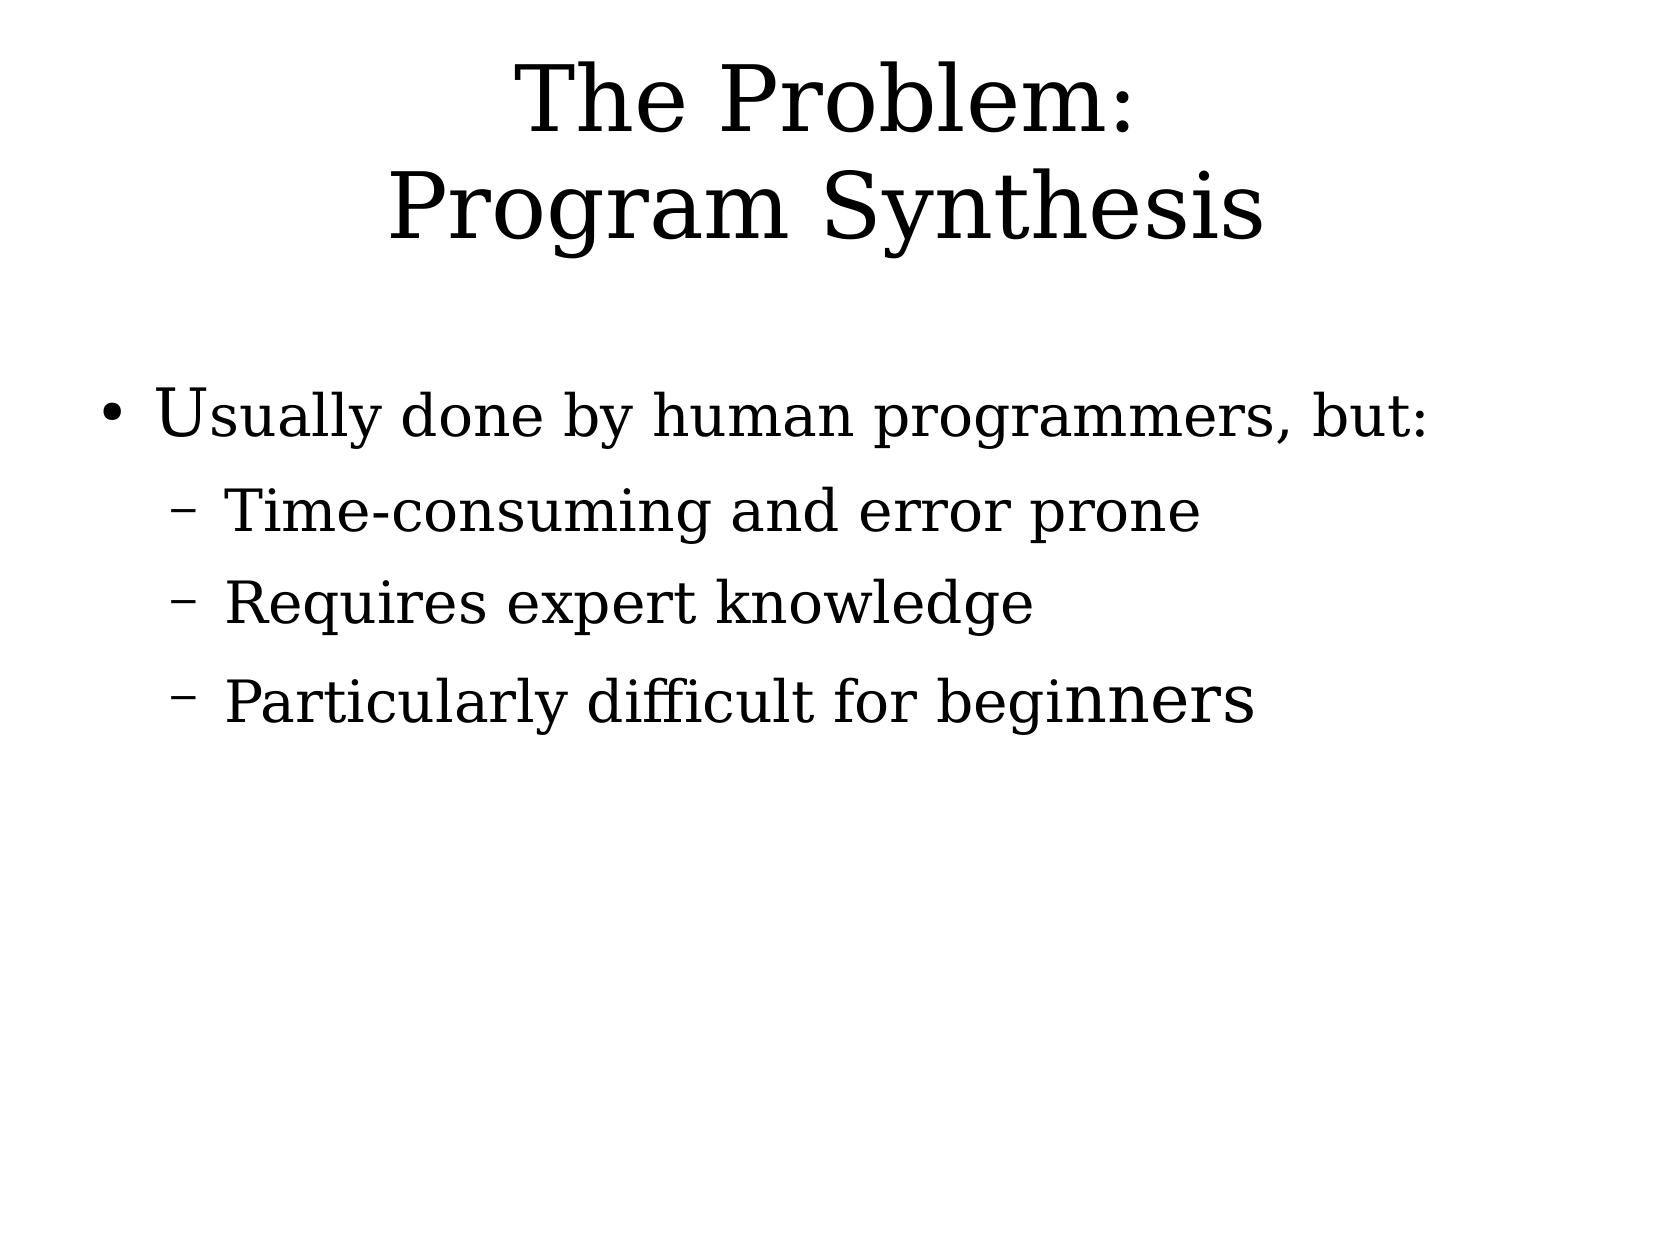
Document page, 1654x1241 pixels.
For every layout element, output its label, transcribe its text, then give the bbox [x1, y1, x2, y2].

list Usually done by human programmers, but: Time-consuming and error prone Requires expert knowledge Particularly difficult for beginners [82, 290, 1571, 1010]
title The Problem: Program Synthesis [82, 45, 1571, 261]
